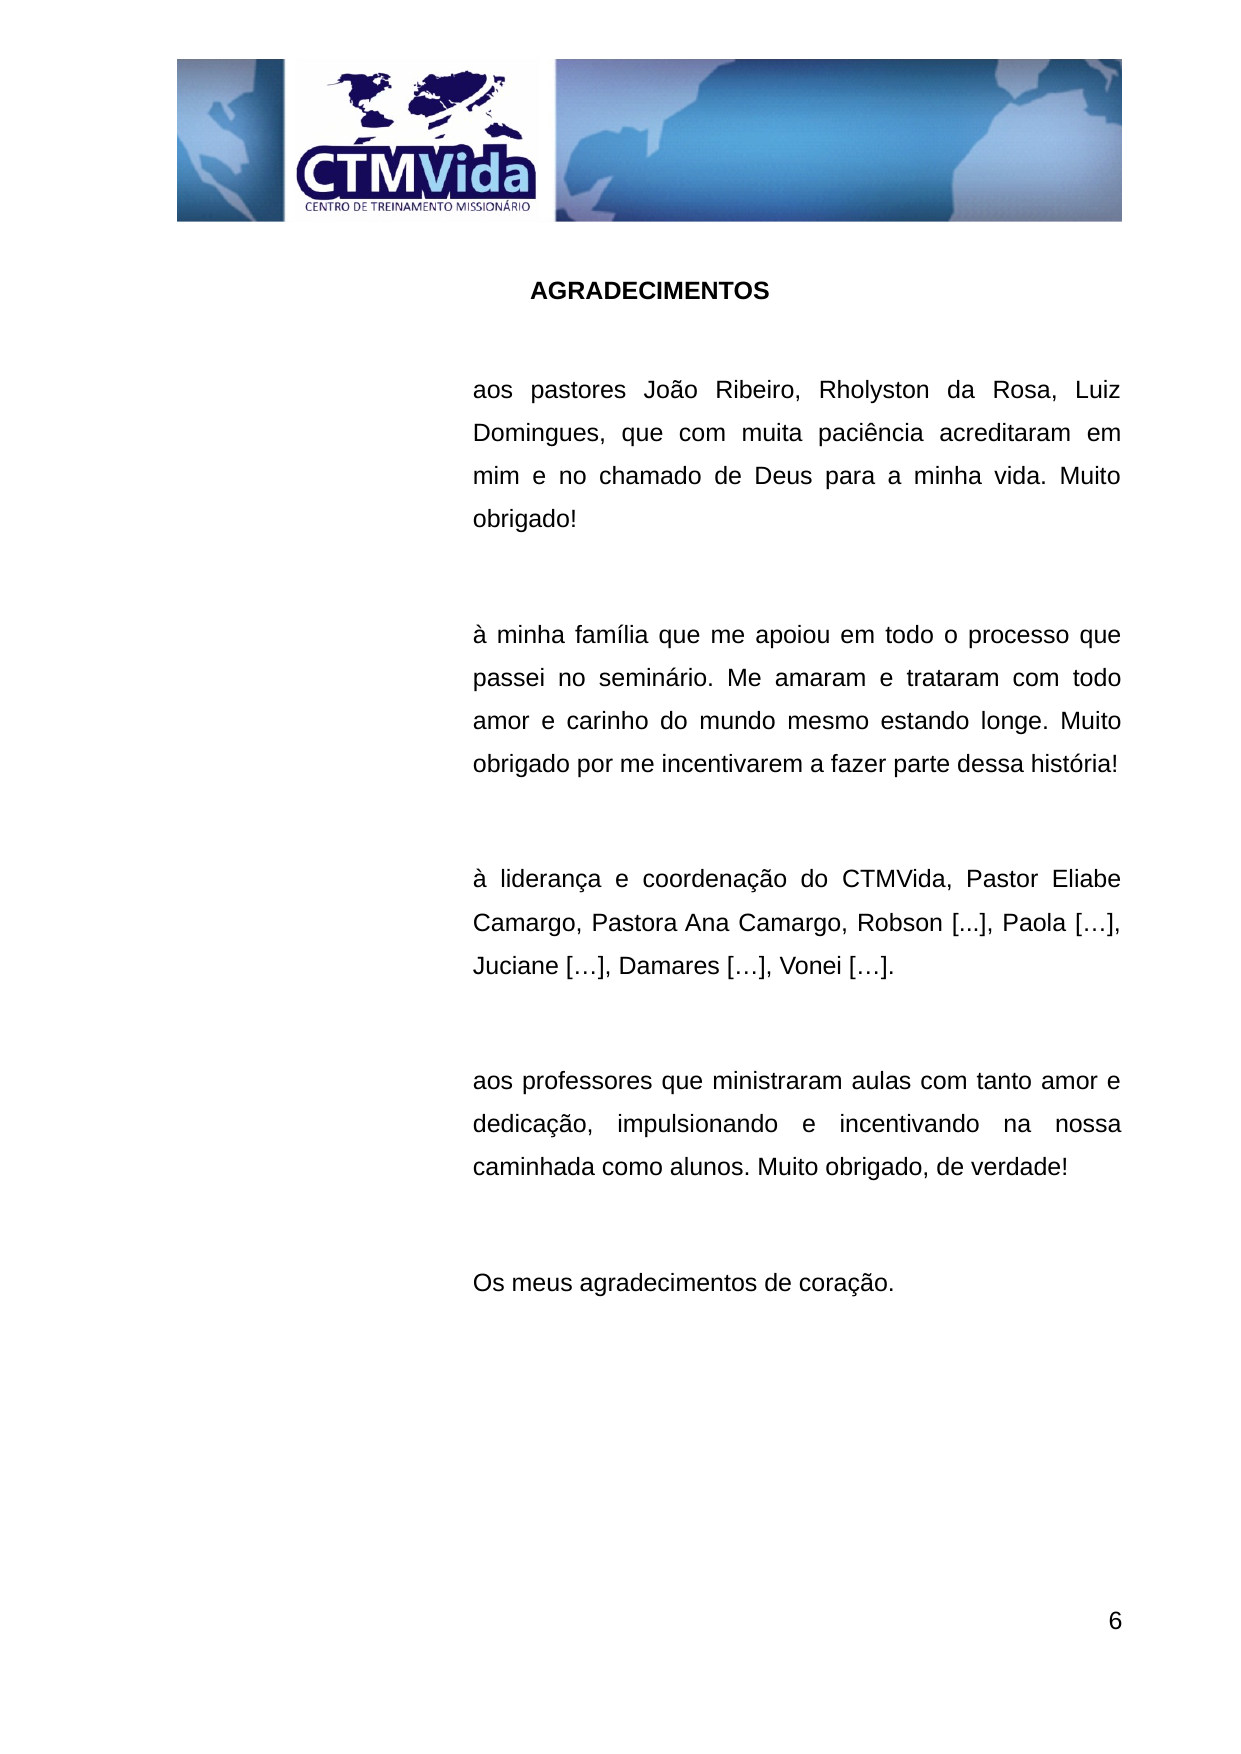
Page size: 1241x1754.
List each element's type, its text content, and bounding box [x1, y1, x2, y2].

text aos pastores João Ribeiro, Rholyston da Rosa, Luiz Domingues, que com muita paciência acreditaram em mim e no chamado de Deus para a minha vida. Muito obrigado! [473, 375, 1122, 533]
subtitle Agradecimentos [177, 276, 1122, 305]
text aos professores que ministraram aulas com tanto amor e dedicação, impulsionando e incentivando na nossa caminhada como alunos. Muito obrigado, de verdade! [473, 1066, 1122, 1181]
text à liderança e coordenação do CTMVida, Pastor Eliabe Camargo, Pastora Ana Camargo, Robson [...], Paola […], Juciane […], Damares […], Vonei […]. [473, 864, 1122, 979]
text à minha família que me apoiou em todo o processo que passei no seminário. Me amaram e trataram com todo amor e carinho do mundo mesmo estando longe. Muito obrigado por me incentivarem a fazer parte dessa história! [473, 620, 1122, 778]
picture [177, 59, 1122, 222]
text Os meus agradecimentos de coração. [473, 1268, 1122, 1297]
